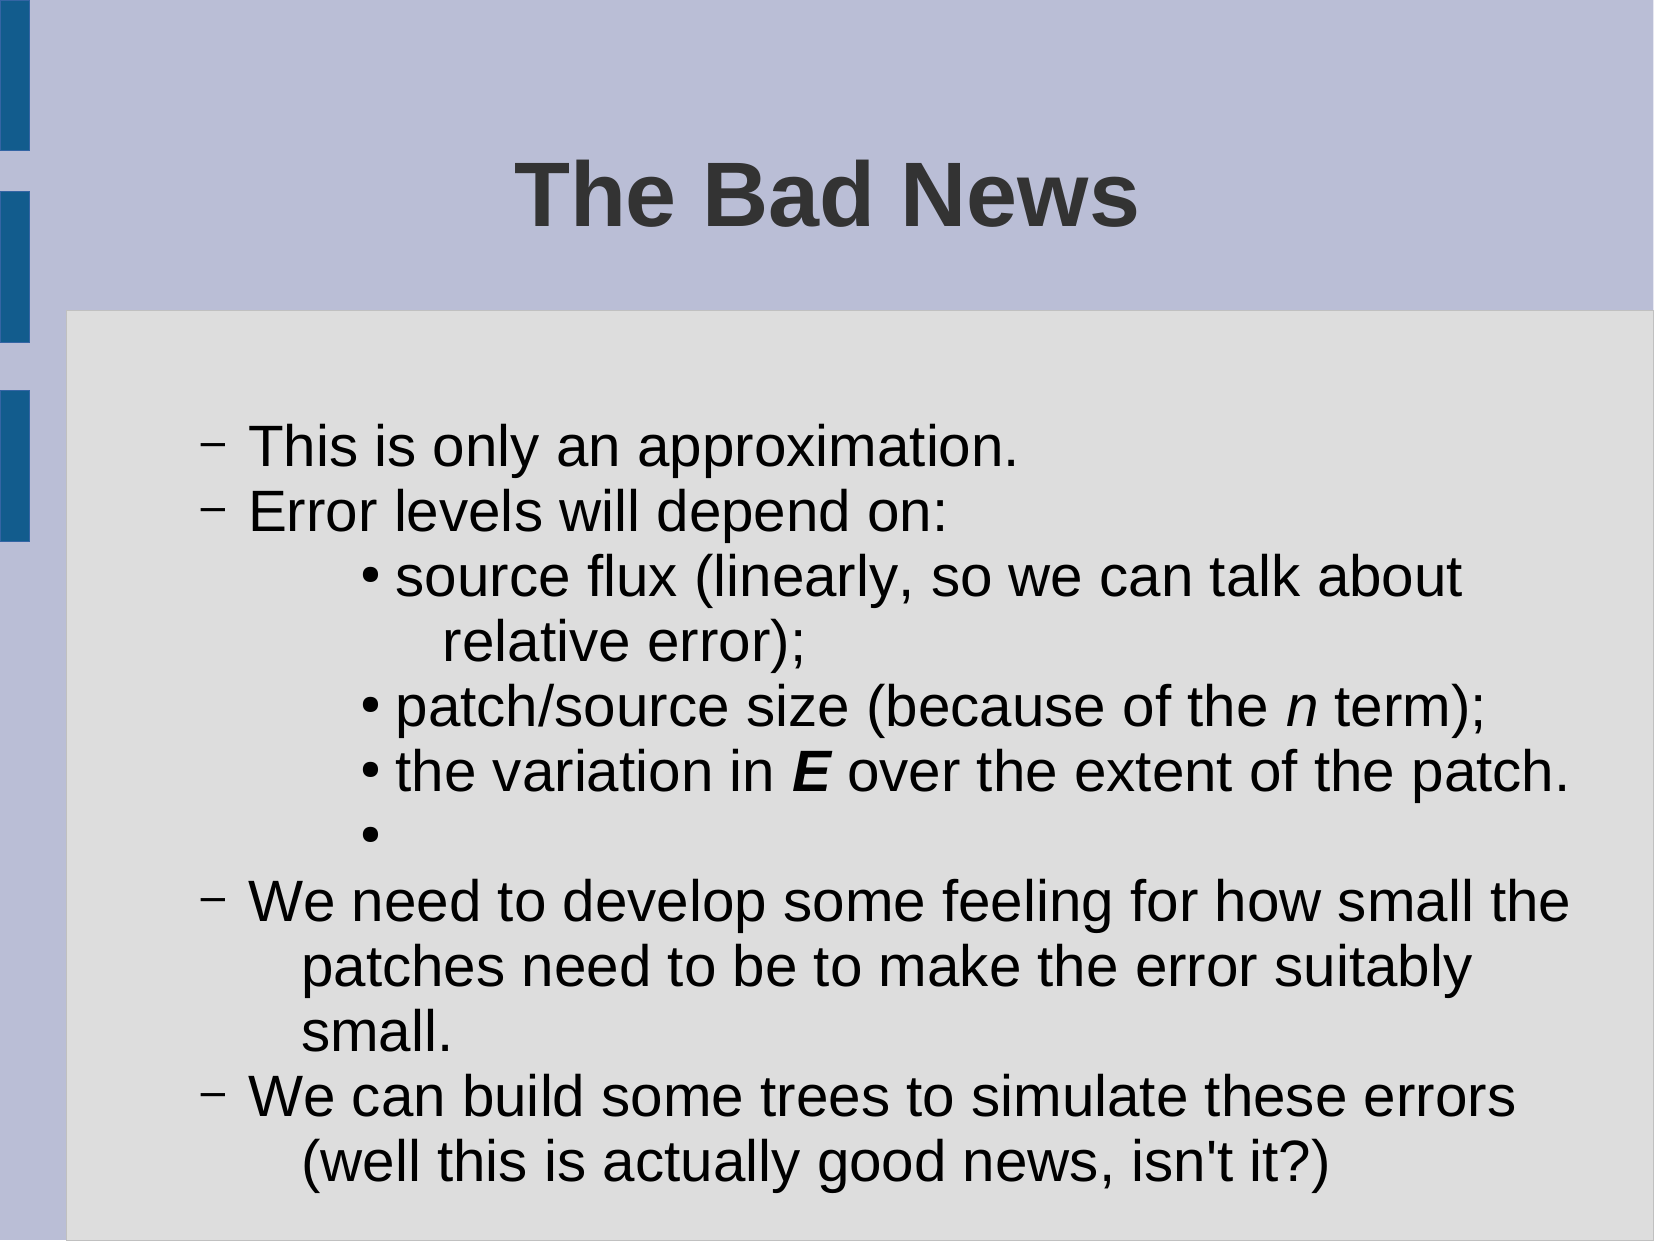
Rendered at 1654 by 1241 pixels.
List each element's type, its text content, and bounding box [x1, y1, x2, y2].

text_box This is only an approximation. Error levels will depend on: source flux (linearly, so we can talk about relative error); patch/source size (because of the n term); the variation in E over the extent of the patch. We need to develop some feeling for how small the patches need to be to make the error suitably small. We can build some trees to simulate these errors (well this is actually good news, isn't it?) [88, 413, 1610, 1129]
title The Bad News [121, 91, 1534, 299]
